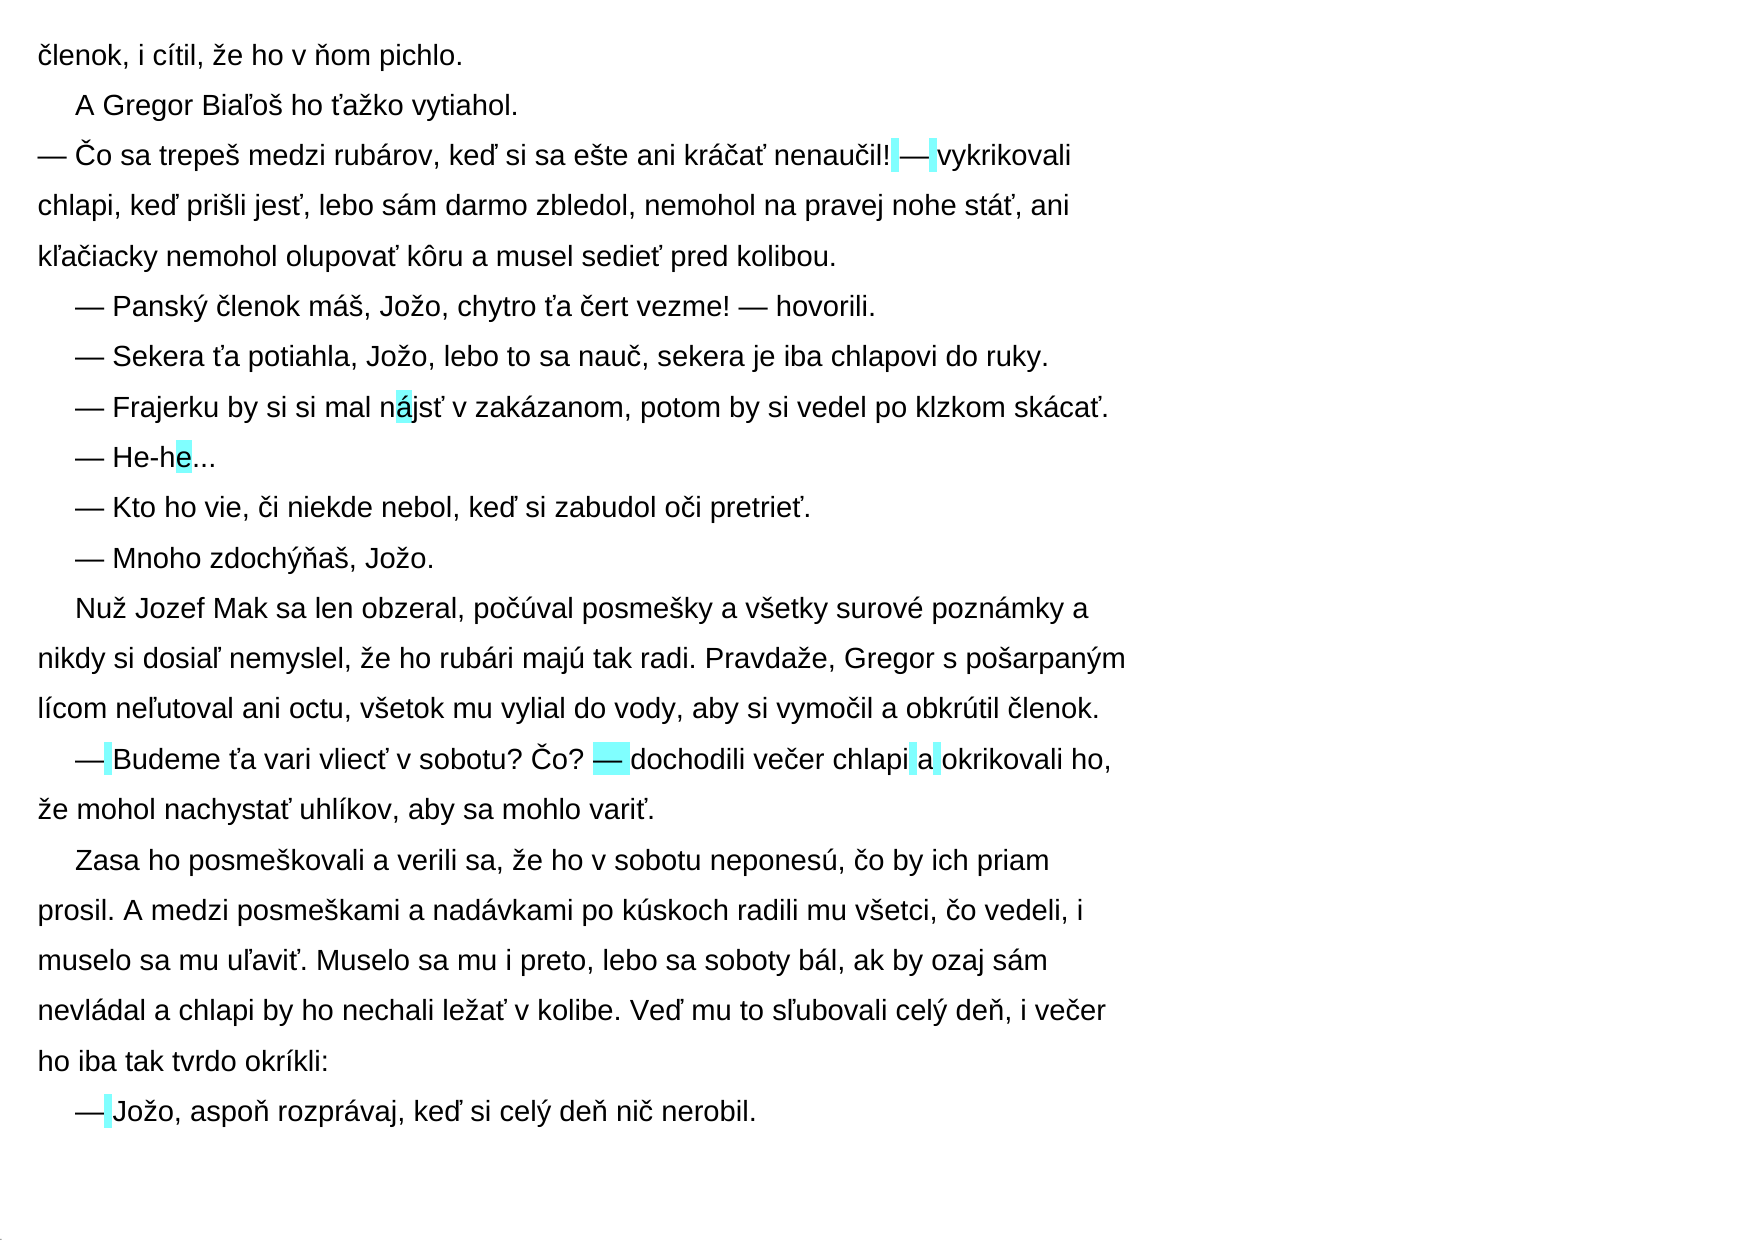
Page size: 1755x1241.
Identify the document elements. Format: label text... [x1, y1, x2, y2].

text — Frajerku by si si mal nájsť v zakázanom, potom by si vedel po klzkom skácať. [37, 390, 1130, 423]
text Zasa ho posmeškovali a verili sa, že ho v sobotu neponesú, čo by ich priam prosil. A medzi posmeškami a nadávkami po kúskoch radili mu všetci, čo vedeli, i muselo sa mu uľaviť. Muselo sa mu i preto, lebo sa soboty bál, ak by ozaj sám nevládal a chlapi by ho nechali ležať v kolibe. Veď mu to sľubovali celý deň, i večer ho iba tak tvrdo okríkli: [37, 842, 1130, 1077]
text — Kto ho vie, či niekde nebol, keď si zabudol oči pretrieť. [37, 490, 1130, 524]
text — Panský členok máš, Jožo, chytro ťa čert vezme! — hovorili. [37, 289, 1130, 323]
text — Jožo, aspoň rozprávaj, keď si celý deň nič nerobil. [37, 1094, 1130, 1128]
text — He-he... [37, 440, 1130, 473]
text A Gregor Biaľoš ho ťažko vytiahol. [37, 88, 1130, 121]
text Nuž Jozef Mak sa len obzeral, počúval posmešky a všetky surové poznámky a nikdy si dosiaľ nemyslel, že ho rubári majú tak radi. Pravdaže, Gregor s pošarpaným lícom neľutoval ani octu, všetok mu vylial do vody, aby si vymočil a obkrútil členok. [37, 591, 1130, 725]
text — Čo sa trepeš medzi rubárov, keď si sa ešte ani kráčať nenaučil! — vykrikovali chlapi, keď prišli jesť, lebo sám darmo zbledol, nemohol na pravej nohe stáť, ani kľačiacky nemohol olupovať kôru a musel sedieť pred kolibou. [37, 138, 1130, 272]
text členok, i cítil, že ho v ňom pichlo. [37, 37, 1130, 71]
text — Sekera ťa potiahla, Jožo, lebo to sa nauč, sekera je iba chlapovi do ruky. [37, 339, 1130, 373]
text — Budeme ťa vari vliecť v sobotu? Čo? — dochodili večer chlapi a okrikovali ho, že mohol nachystať uhlíkov, aby sa mohlo variť. [37, 742, 1130, 826]
text — Mnoho zdochýňaš, Jožo. [37, 541, 1130, 574]
